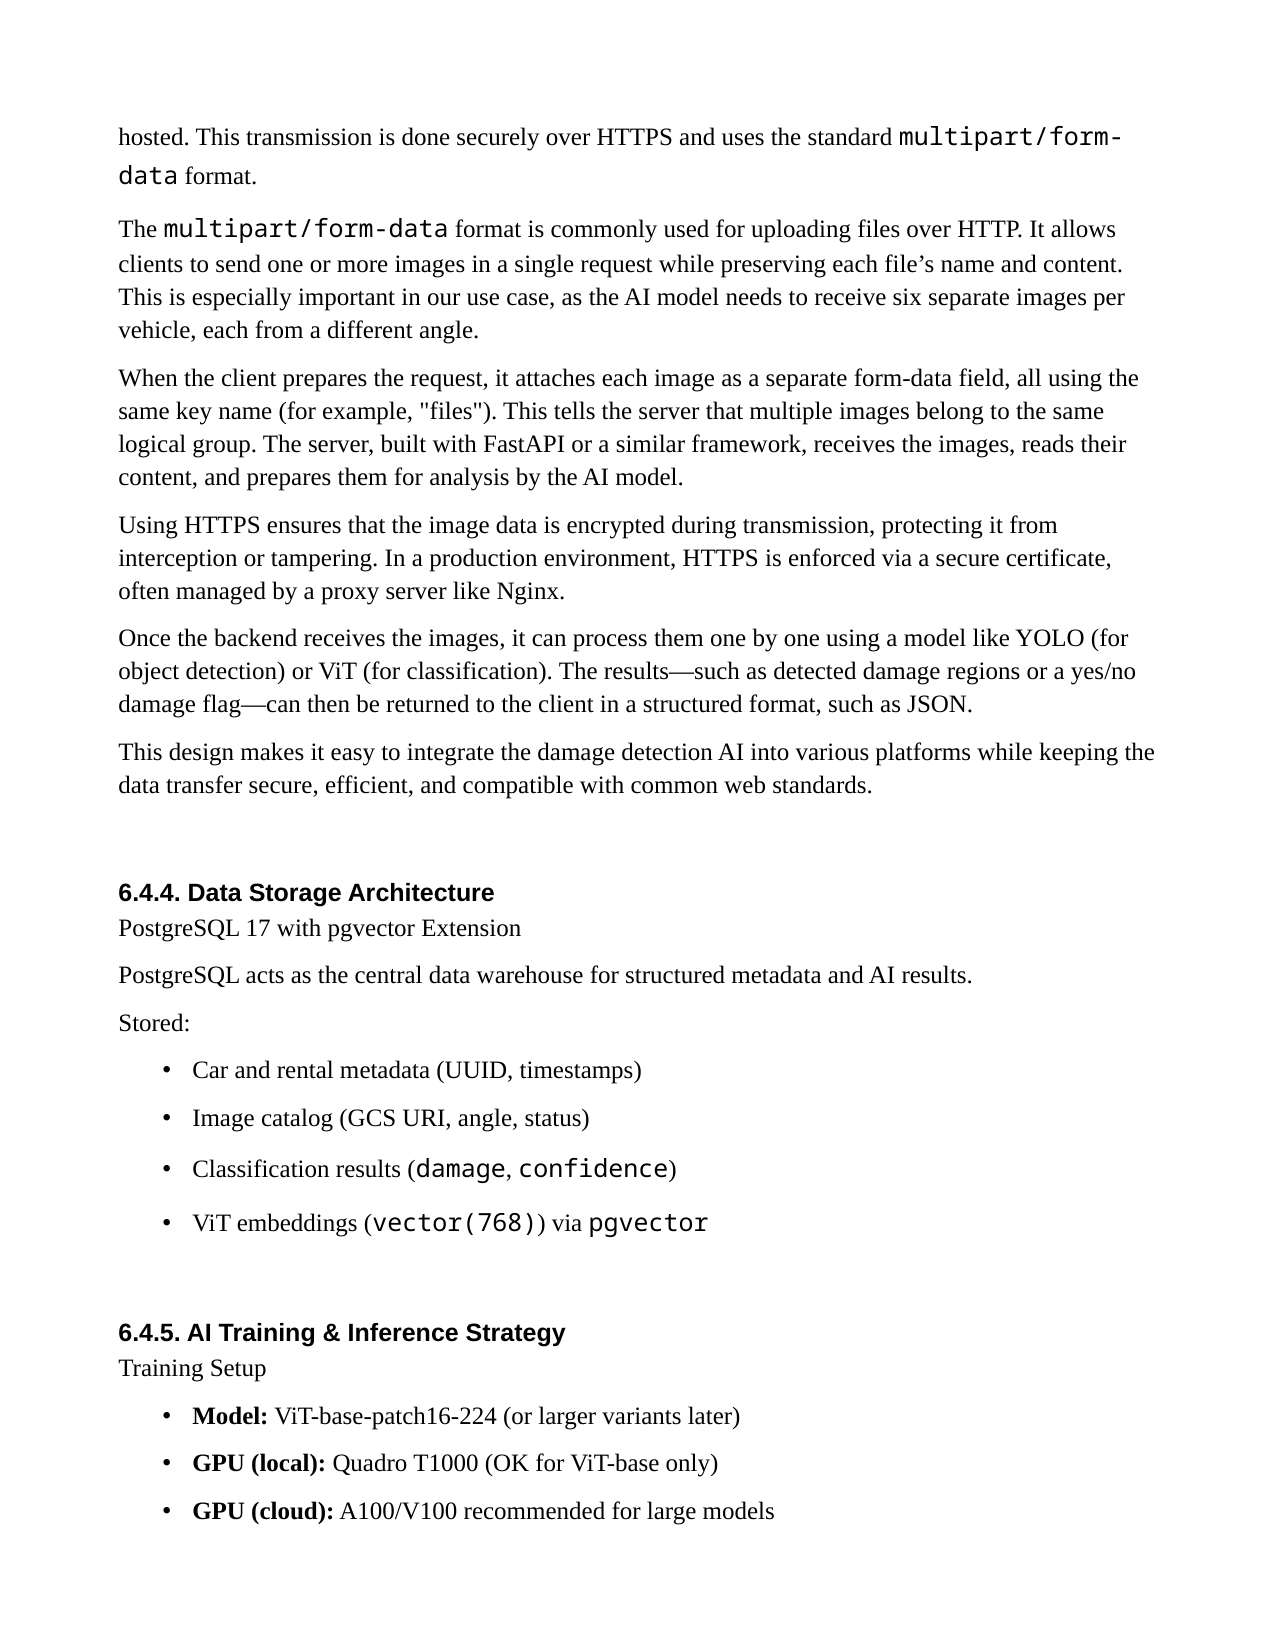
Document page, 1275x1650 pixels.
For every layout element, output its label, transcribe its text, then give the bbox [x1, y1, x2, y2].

list Image catalog (GCS URI, angle, status) [162, 1103, 1157, 1132]
text Once the backend receives the images, it can process them one by one using a model like YOLO (for object detection) or ViT (for classification). The results—such as detected damage regions or a yes/no damage flag—can then be returned to the client in a structured format, such as JSON. [118, 623, 1157, 718]
subtitle 6.4.5. AI Training & Inference Strategy [118, 1318, 1157, 1347]
text Training Setup [118, 1353, 1157, 1382]
list Model: ViT-base-patch16-224 (or larger variants later) [162, 1401, 1157, 1430]
text This design makes it easy to integrate the damage detection AI into various platforms while keeping the data transfer secure, efficient, and compatible with common web standards. [118, 737, 1157, 799]
text Stored: [118, 1008, 1157, 1037]
list Car and rental metadata (UUID, timestamps) [162, 1056, 1157, 1084]
list GPU (local): Quadro T1000 (OK for ViT-base only) [162, 1448, 1157, 1477]
list Classification results (damage, confidence) [162, 1151, 1157, 1185]
list GPU (cloud): A100/V100 recommended for large models [162, 1496, 1157, 1525]
text Using HTTPS ensures that the image data is encrypted during transmission, protecting it from interception or tampering. In a production environment, HTTPS is enforced via a secure certificate, often managed by a proxy server like Nginx. [118, 510, 1157, 604]
list ViT embeddings (vector(768)) via pgvector [162, 1204, 1157, 1238]
text PostgreSQL acts as the central data warehouse for structured metadata and AI results. [118, 960, 1157, 989]
text The multipart/form-data format is commonly used for uploading files over HTTP. It allows clients to send one or more images in a single request while preserving each file’s name and content. This is especially important in our use case, as the AI model needs to receive six separate images per vehicle, each from a different angle. [118, 211, 1157, 344]
text PostgreSQL 17 with pgvector Extension [118, 913, 1157, 941]
subtitle 6.4.4. Data Storage Architecture [118, 878, 1157, 906]
text When the client prepares the request, it attaches each image as a separate form-data field, all using the same key name (for example, "files"). This tells the server that multiple images belong to the same logical group. The server, built with FastAPI or a similar framework, receives the images, reads their content, and prepares them for analysis by the AI model. [118, 363, 1157, 491]
text hosted. This transmission is done securely over HTTPS and uses the standard multipart/form-data format. [118, 118, 1157, 191]
